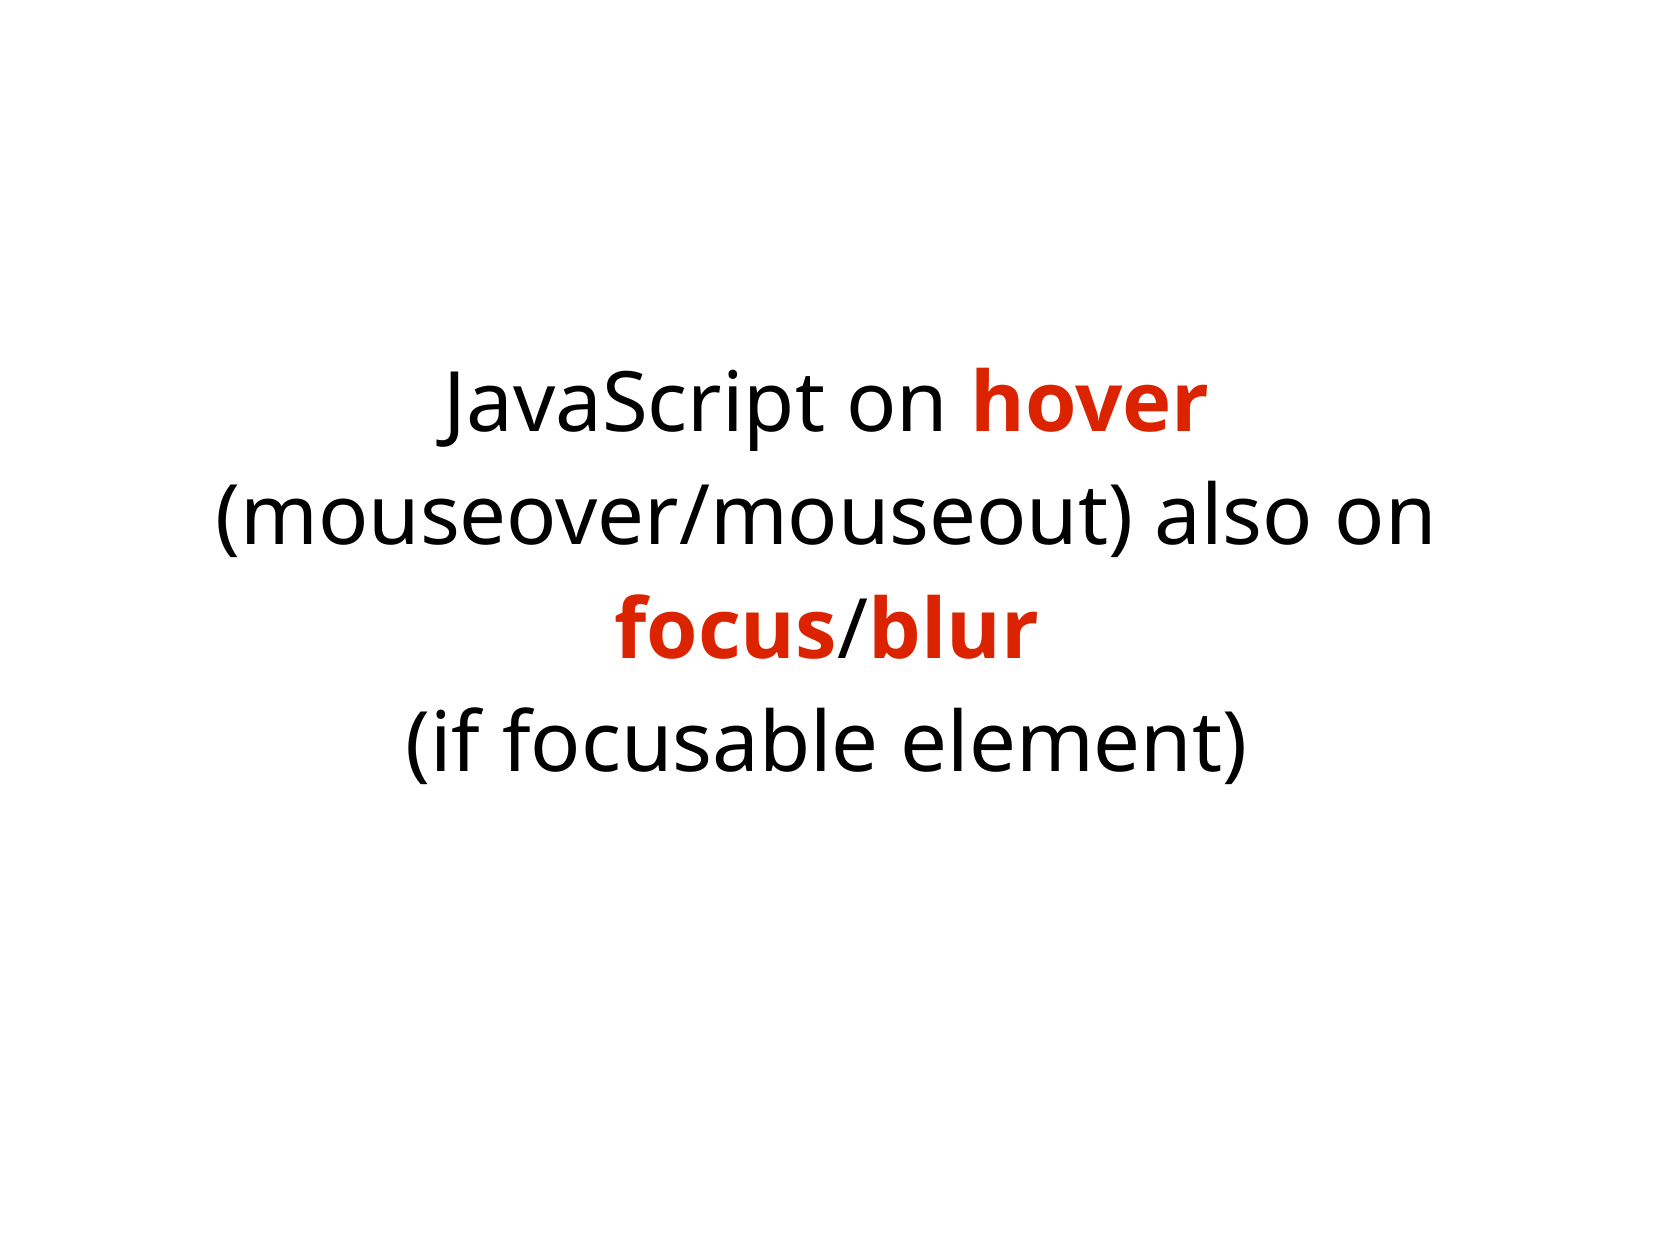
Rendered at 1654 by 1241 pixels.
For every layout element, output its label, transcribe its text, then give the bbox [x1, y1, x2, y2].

subtitle JavaScript on hover (mouseover/mouseout) also on focus/blur (if focusable element) [82, 118, 1571, 1021]
